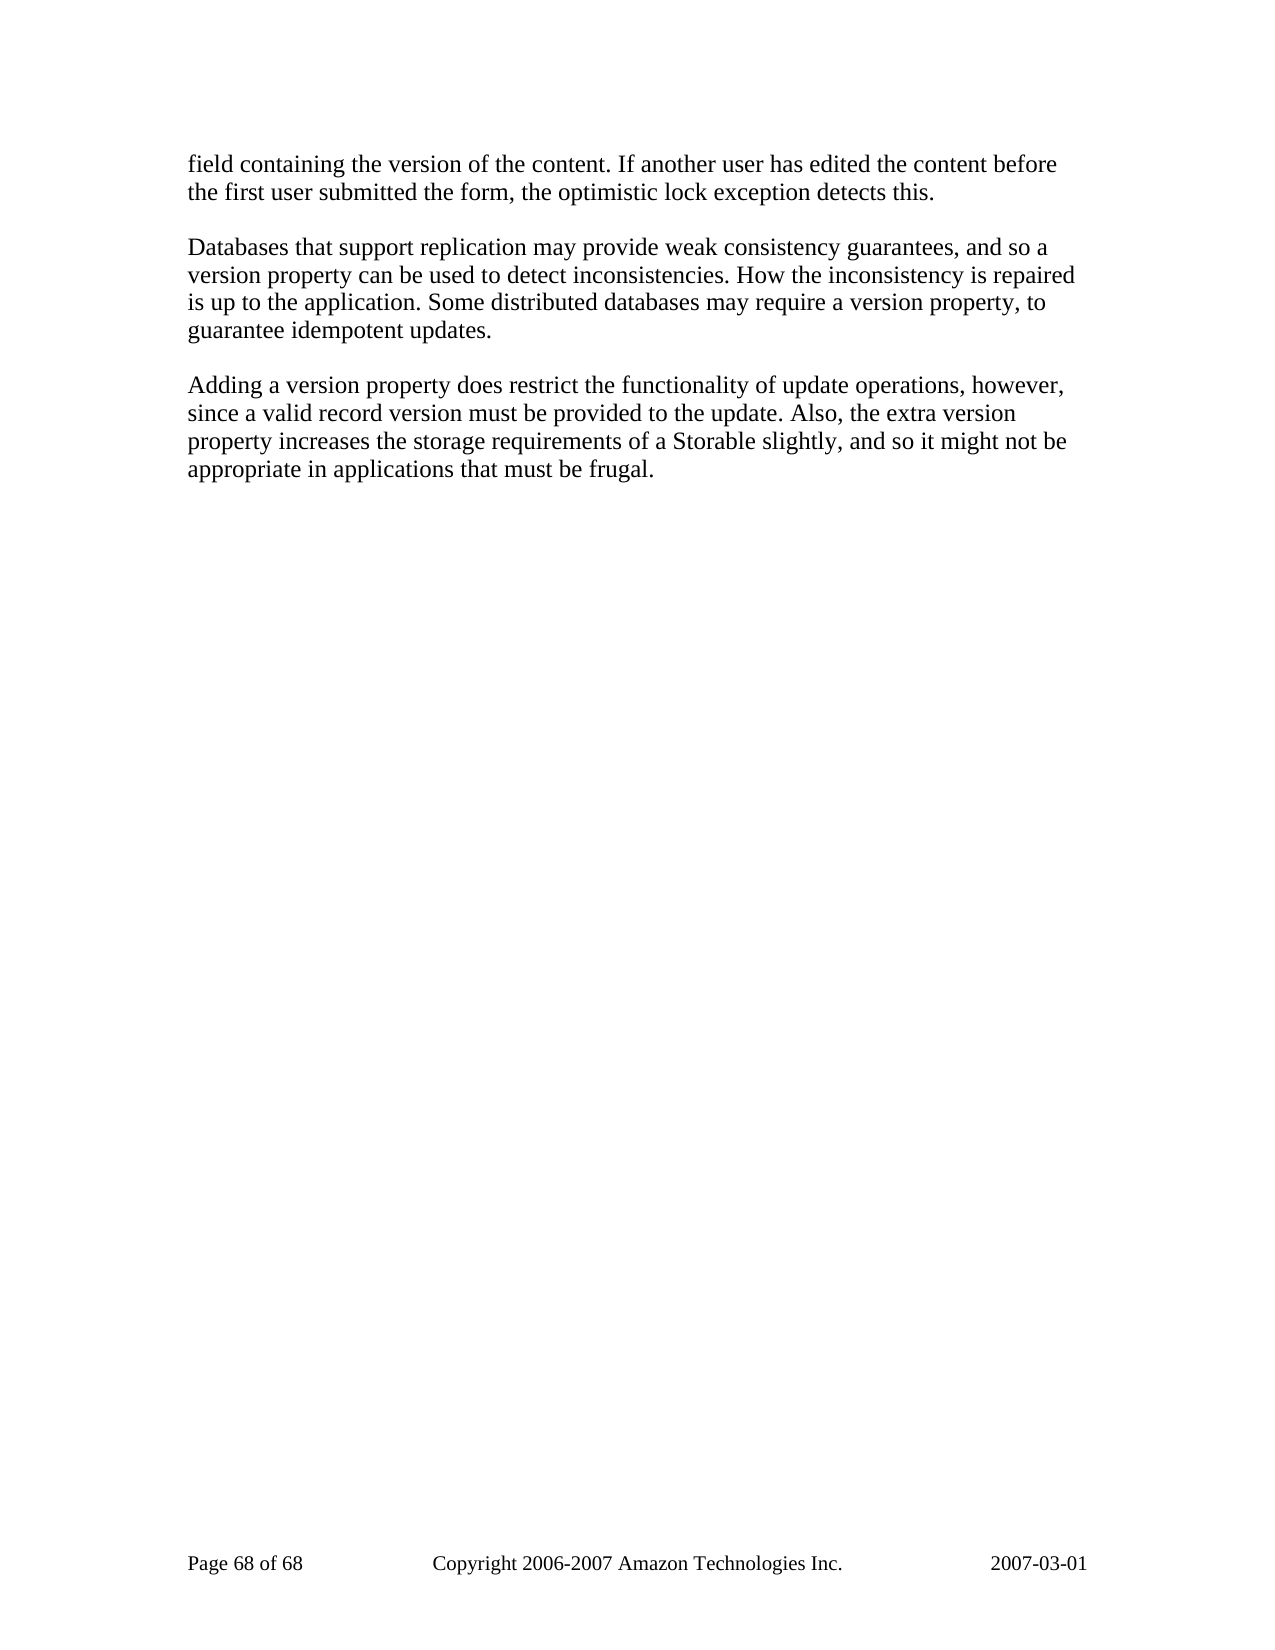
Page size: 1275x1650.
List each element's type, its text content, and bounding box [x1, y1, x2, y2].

text Databases that support replication may provide weak consistency guarantees, and so a version property can be used to detect inconsistencies. How the inconsistency is repaired is up to the application. Some distributed databases may require a version property, to guarantee idempotent updates. [187, 233, 1087, 344]
text field containing the version of the content. If another user has edited the content before the first user submitted the form, the optimistic lock exception detects this. [187, 150, 1087, 205]
text Adding a version property does restrict the functionality of update operations, however, since a valid record version must be provided to the update. Also, the extra version property increases the storage requirements of a Storable slightly, and so it might not be appropriate in applications that must be frugal. [187, 372, 1087, 482]
